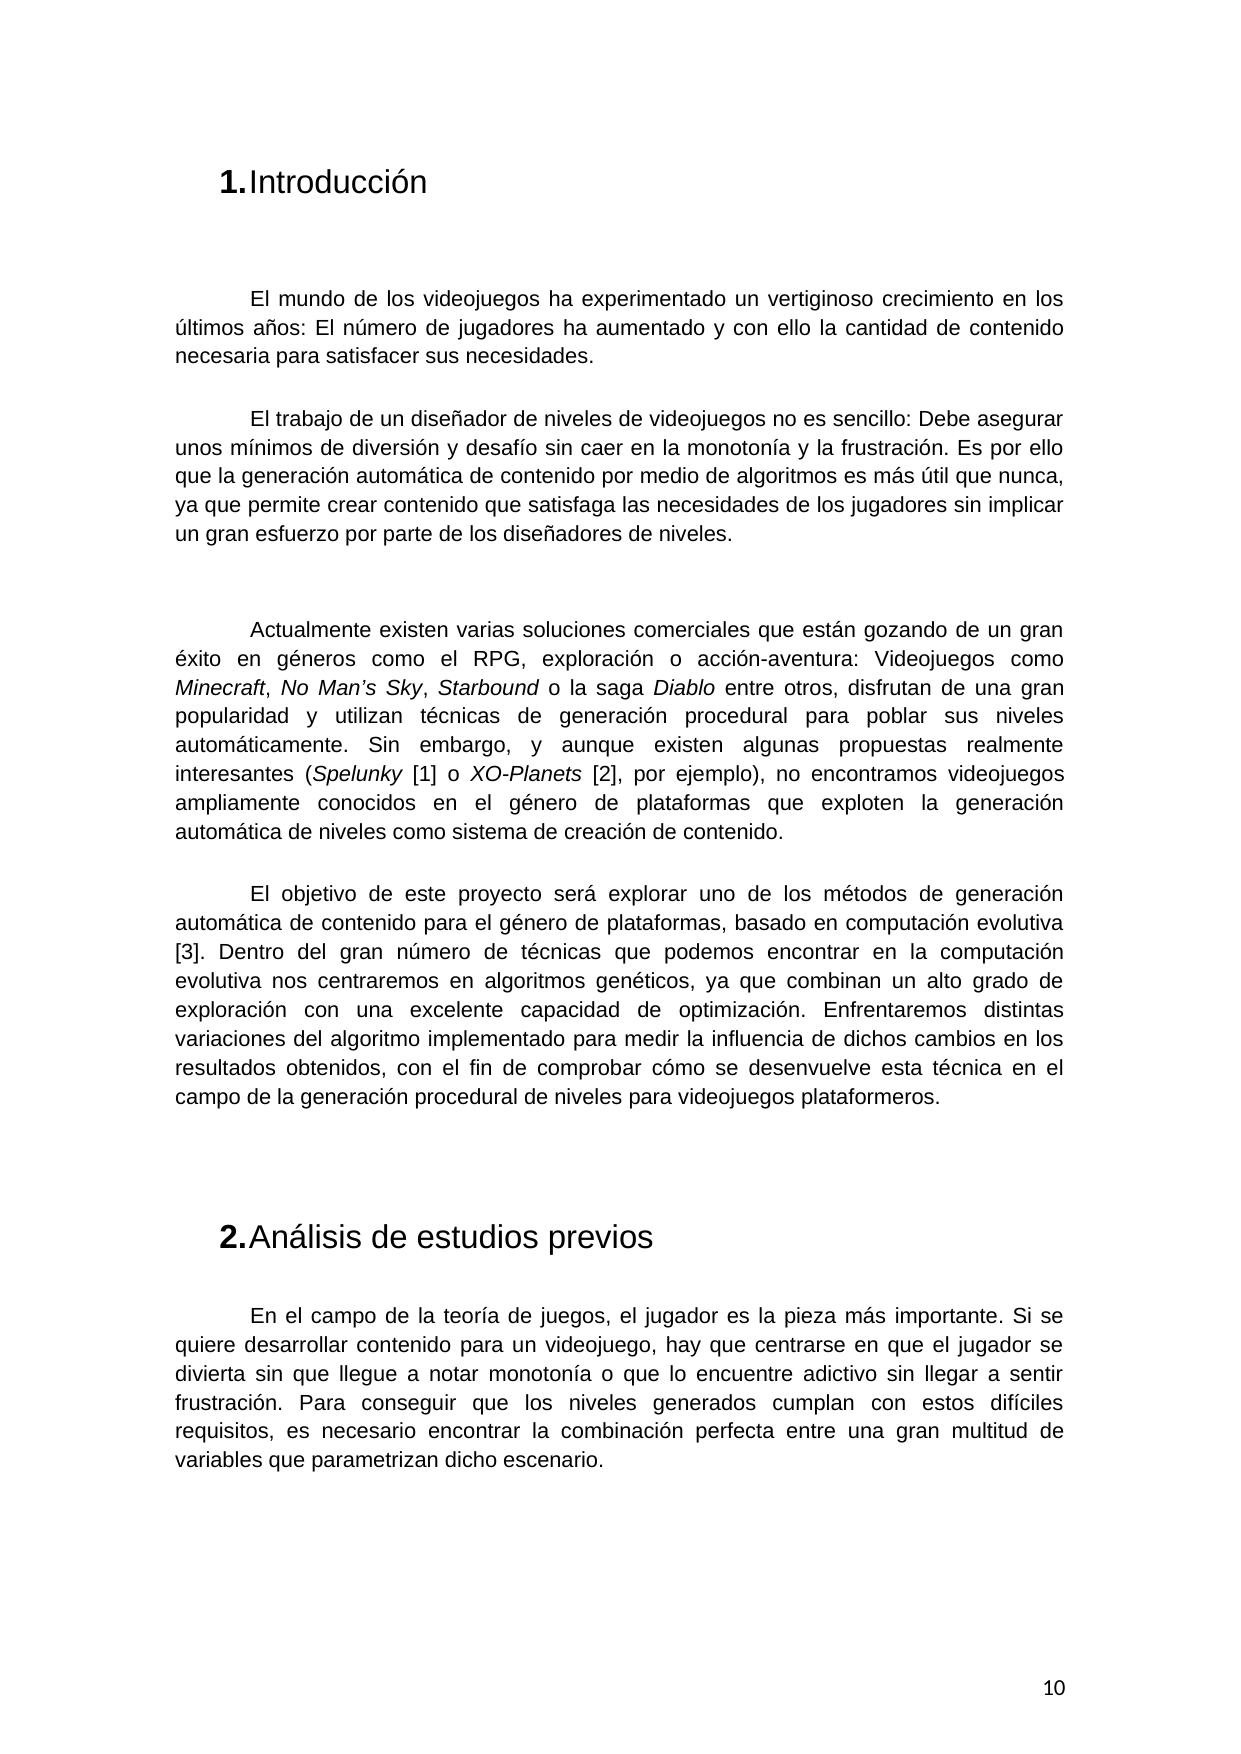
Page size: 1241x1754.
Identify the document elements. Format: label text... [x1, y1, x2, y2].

text El mundo de los videojuegos ha experimentado un vertiginoso crecimiento en los últimos años: El número de jugadores ha aumentado y con ello la cantidad de contenido necesaria para satisfacer sus necesidades. [175, 286, 1065, 369]
text El trabajo de un diseñador de niveles de videojuegos no es sencillo: Debe asegurar unos mínimos de diversión y desafío sin caer en la monotonía y la frustración. Es por ello que la generación automática de contenido por medio de algoritmos es más útil que nunca, ya que permite crear contenido que satisfaga las necesidades de los jugadores sin implicar un gran esfuerzo por parte de los diseñadores de niveles. [175, 405, 1065, 546]
subtitle Análisis de estudios previos [219, 1217, 1065, 1255]
text Actualmente existen varias soluciones comerciales que están gozando de un gran éxito en géneros como el RPG, exploración o acción-aventura: Videojuegos como Minecraft, No Man’s Sky, Starbound o la saga Diablo entre otros, disfrutan de una gran popularidad y utilizan técnicas de generación procedural para poblar sus niveles automáticamente. Sin embargo, y aunque existen algunas propuestas realmente interesantes (Spelunky [1] o XO-Planets [2], por ejemplo), no encontramos videojuegos ampliamente conocidos en el género de plataformas que exploten la generación automática de niveles como sistema de creación de contenido. [175, 617, 1065, 844]
text El objetivo de este proyecto será explorar uno de los métodos de generación automática de contenido para el género de plataformas, basado en computación evolutiva [3]. Dentro del gran número de técnicas que podemos encontrar en la computación evolutiva nos centraremos en algoritmos genéticos, ya que combinan un alto grado de exploración con una excelente capacidad de optimización. Enfrentaremos distintas variaciones del algoritmo implementado para medir la influencia de dichos cambios en los resultados obtenidos, con el fin de comprobar cómo se desenvuelve esta técnica en el campo de la generación procedural de niveles para videojuegos plataformeros. [175, 881, 1065, 1109]
subtitle Introducción [219, 162, 1065, 201]
text En el campo de la teoría de juegos, el jugador es la pieza más importante. Si se quiere desarrollar contenido para un videojuego, hay que centrarse en que el jugador se divierta sin que llegue a notar monotonía o que lo encuentre adictivo sin llegar a sentir frustración. Para conseguir que los niveles generados cumplan con estos difíciles requisitos, es necesario encontrar la combinación perfecta entre una gran multitud de variables que parametrizan dicho escenario. [175, 1302, 1065, 1472]
